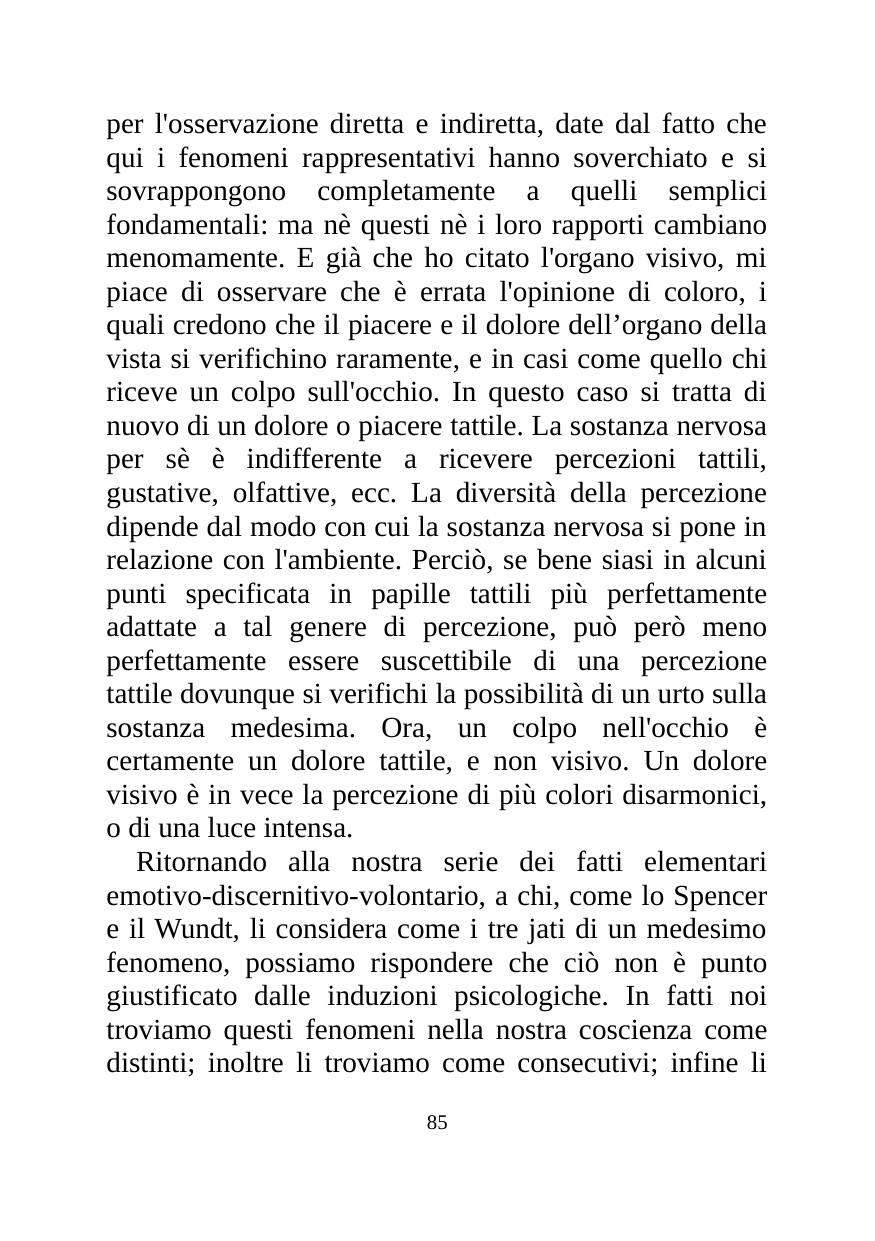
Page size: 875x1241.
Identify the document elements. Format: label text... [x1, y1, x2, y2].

text Ritornando alla nostra serie dei fatti elementari emotivo-discernitivo-volontario, a chi, come lo Spencer e il Wundt, li considera come i tre jati di un medesimo fenomeno, possiamo rispondere che ciò non è punto giustificato dalle induzioni psicologiche. In fatti noi troviamo questi fenomeni nella nostra coscienza come distinti; inoltre li troviamo come consecutivi; infine li [106, 844, 768, 1079]
text per l'osservazione diretta e indiretta, date dal fatto che qui i fenomeni rappresentativi hanno soverchiato e si sovrappongono completamente a quelli semplici fondamentali: ma nè questi nè i loro rapporti cambiano menomamente. E già che ho citato l'organo visivo, mi piace di osservare che è errata l'opinione di coloro, i quali credono che il piacere e il dolore dell’organo della vista si verifichino raramente, e in casi come quello chi riceve un colpo sull'occhio. In questo caso si tratta di nuovo di un dolore o piacere tattile. La sostanza nervosa per sè è indifferente a ricevere percezioni tattili, gustative, olfattive, ecc. La diversità della percezione dipende dal modo con cui la sostanza nervosa si pone in relazione con l'ambiente. Perciò, se bene siasi in alcuni punti specificata in papille tattili più perfettamente adattate a tal genere di percezione, può però meno perfettamente essere suscettibile di una percezione tattile dovunque si verifichi la possibilità di un urto sulla sostanza medesima. Ora, un colpo nell'occhio è certamente un dolore tattile, e non visivo. Un dolore visivo è in vece la percezione di più colori disarmonici, o di una luce intensa. [106, 106, 768, 844]
